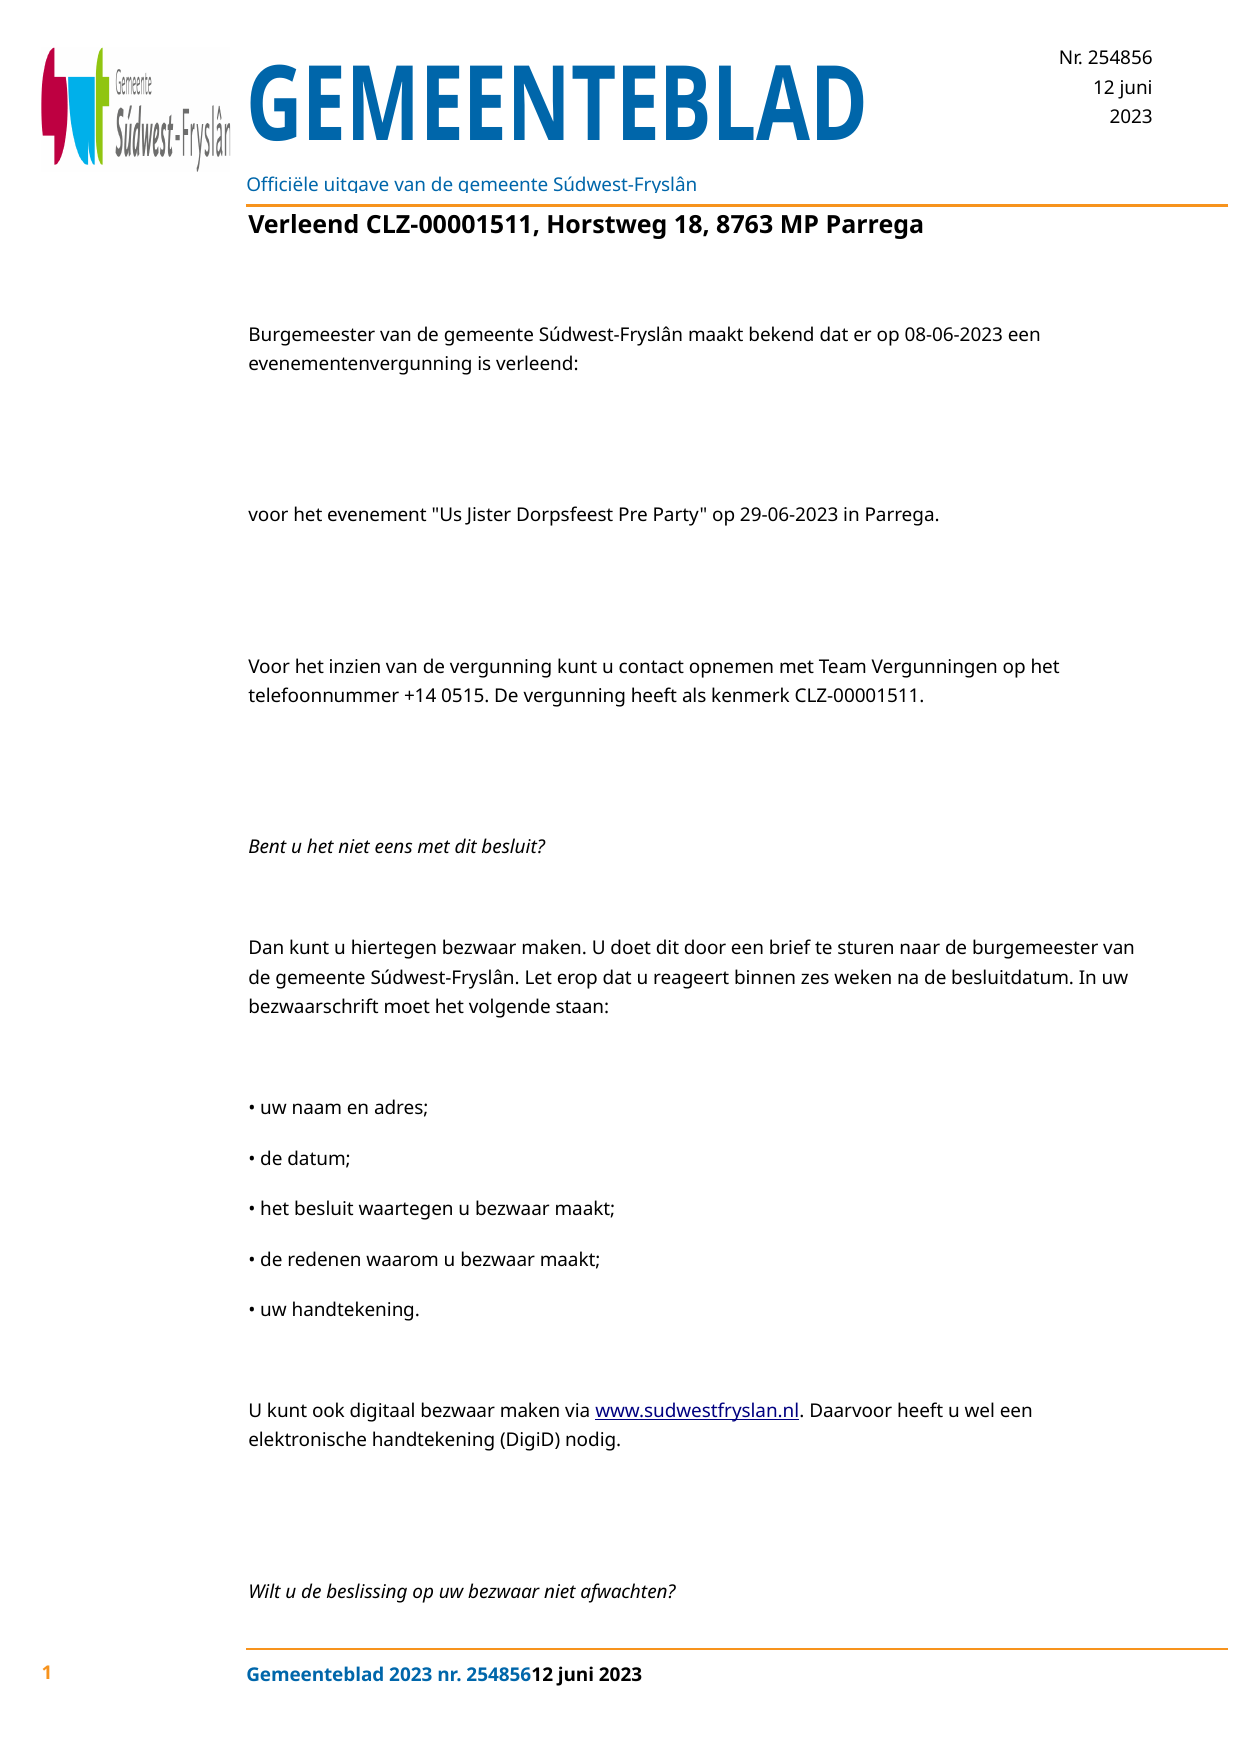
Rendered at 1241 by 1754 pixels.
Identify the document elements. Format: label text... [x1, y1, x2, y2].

text • het besluit waartegen u bezwaar maakt; [248, 1195, 1152, 1221]
text Voor het inzien van de vergunning kunt u contact opnemen met Team Vergunningen op het telefoonnummer +14 0515. De vergunning heeft als kenmerk CLZ-00001511. [248, 653, 1152, 708]
text Verleend CLZ-00001511, Horstweg 18, 8763 MP Parrega [248, 207, 1152, 241]
text Dan kunt u hiertegen bezwaar maken. U doet dit door een brief te sturen naar de burgemeester van de gemeente Súdwest-Fryslân. Let erop dat u reageert binnen zes weken na de besluitdatum. In uw bezwaarschrift moet het volgende staan: [248, 934, 1152, 1019]
text • uw handtekening. [248, 1296, 1152, 1322]
text • uw naam en adres; [248, 1094, 1152, 1120]
text • de datum; [248, 1145, 1152, 1171]
text Wilt u de beslissing op uw bezwaar niet afwachten? [248, 1578, 1152, 1603]
text • de redenen waarom u bezwaar maakt; [248, 1246, 1152, 1271]
text U kunt ook digitaal bezwaar maken via www.sudwestfryslan.nl. Daarvoor heeft u wel een elektronische handtekening (DigiD) nodig. [248, 1397, 1152, 1452]
text Burgemeester van de gemeente Súdwest-Fryslân maakt bekend dat er op 08-06-2023 een evenementenvergunning is verleend: [248, 321, 1152, 376]
text voor het evenement "Us Jister Dorpsfeest Pre Party" op 29-06-2023 in Parrega. [248, 502, 1152, 527]
text Bent u het niet eens met dit besluit? [248, 834, 1152, 859]
picture [41, 47, 231, 172]
